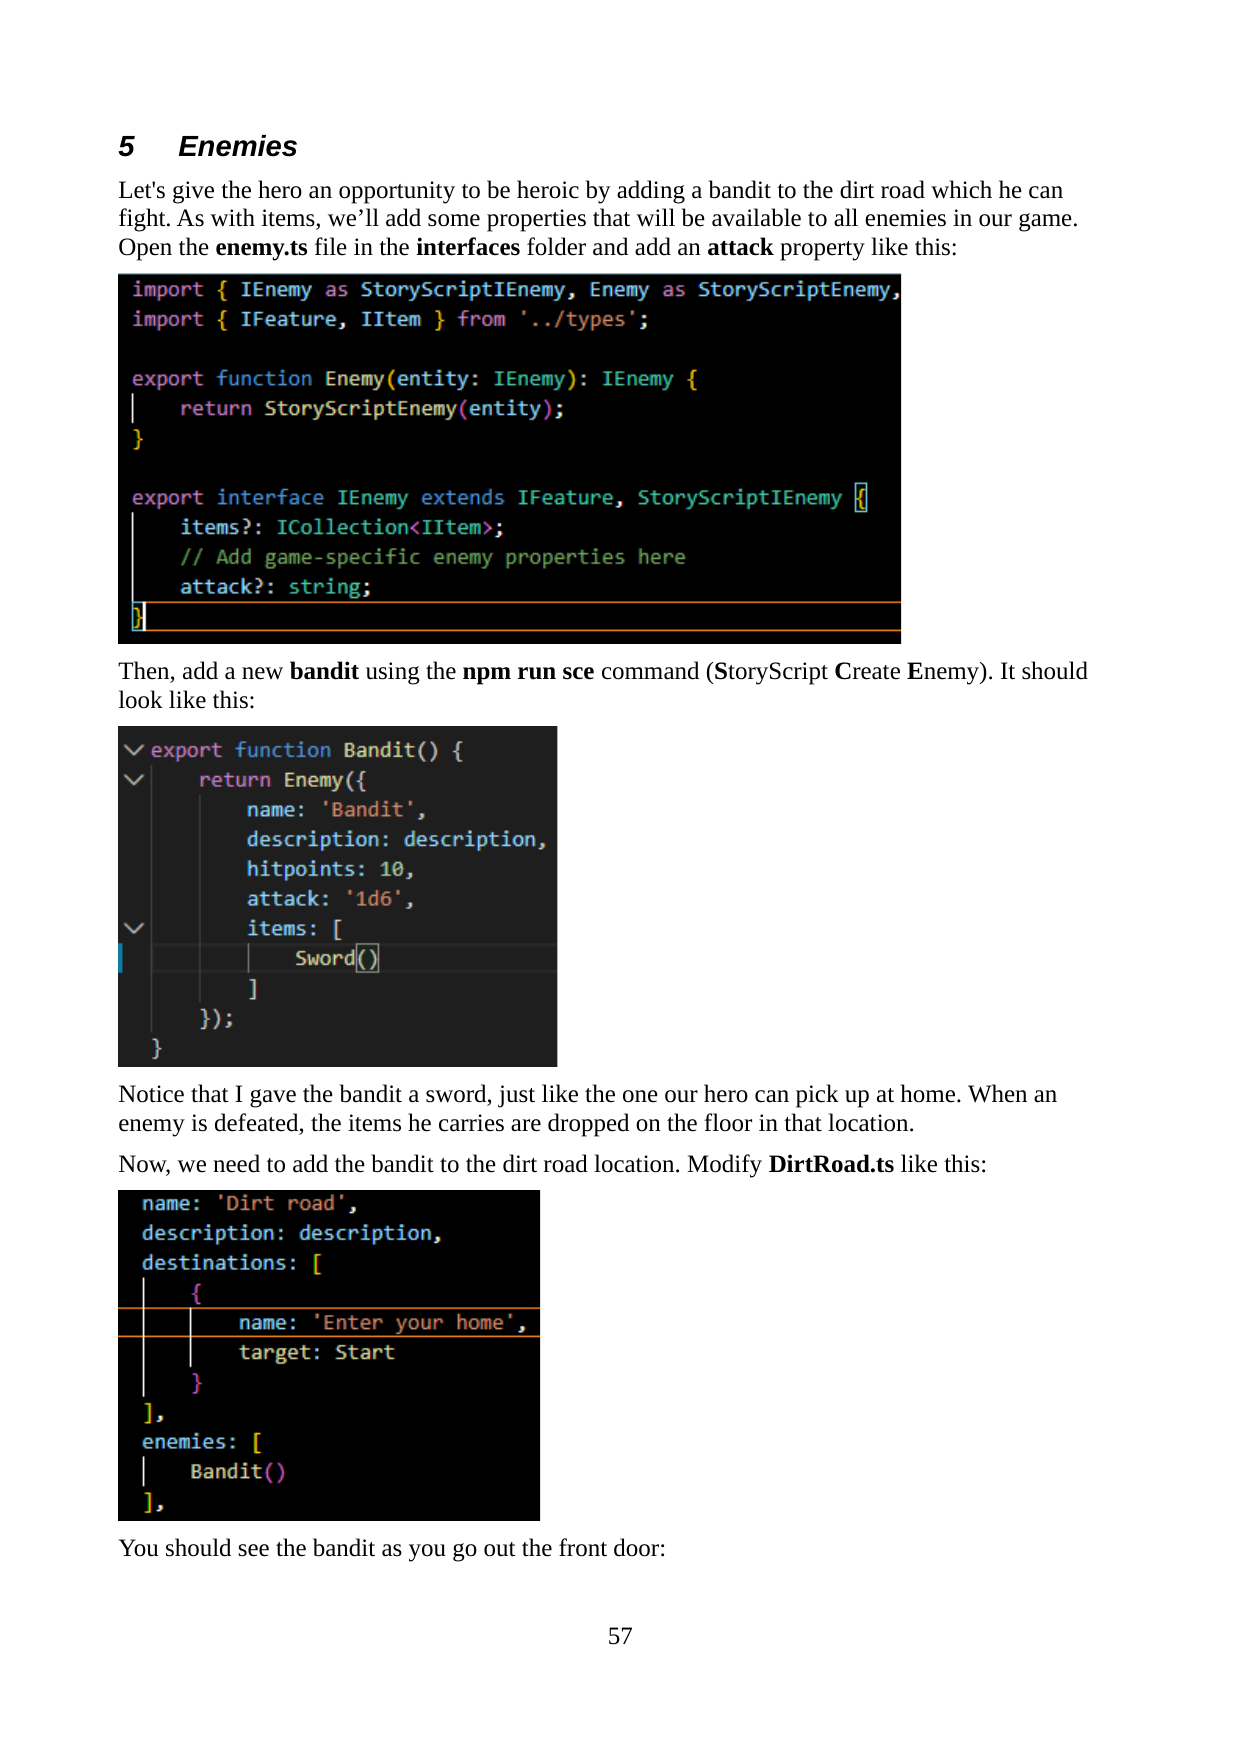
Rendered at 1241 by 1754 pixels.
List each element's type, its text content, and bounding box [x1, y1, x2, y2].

text Then, add a new bandit using the npm run sce command (StoryScript Create Enemy). It should look like this: [118, 656, 1122, 714]
subtitle Enemies [118, 129, 1122, 162]
text Now, we need to add the bandit to the dirt road location. Modify DirtRoad.ts like this: [118, 1149, 1122, 1178]
text You should see the bandit as you go out the front door: [118, 1533, 1122, 1562]
text Let's give the hero an opportunity to be heroic by adding a bandit to the dirt road which he can fight. As with items, we’ll add some properties that will be available to all enemies in our game. Open the enemy.ts file in the interfaces folder and add an attack property like this: [118, 175, 1122, 261]
text Notice that I gave the bandit a sword, just like the one our hero can pick up at home. When an enemy is defeated, the items he carries are dropped on the floor in that location. [118, 1079, 1122, 1137]
